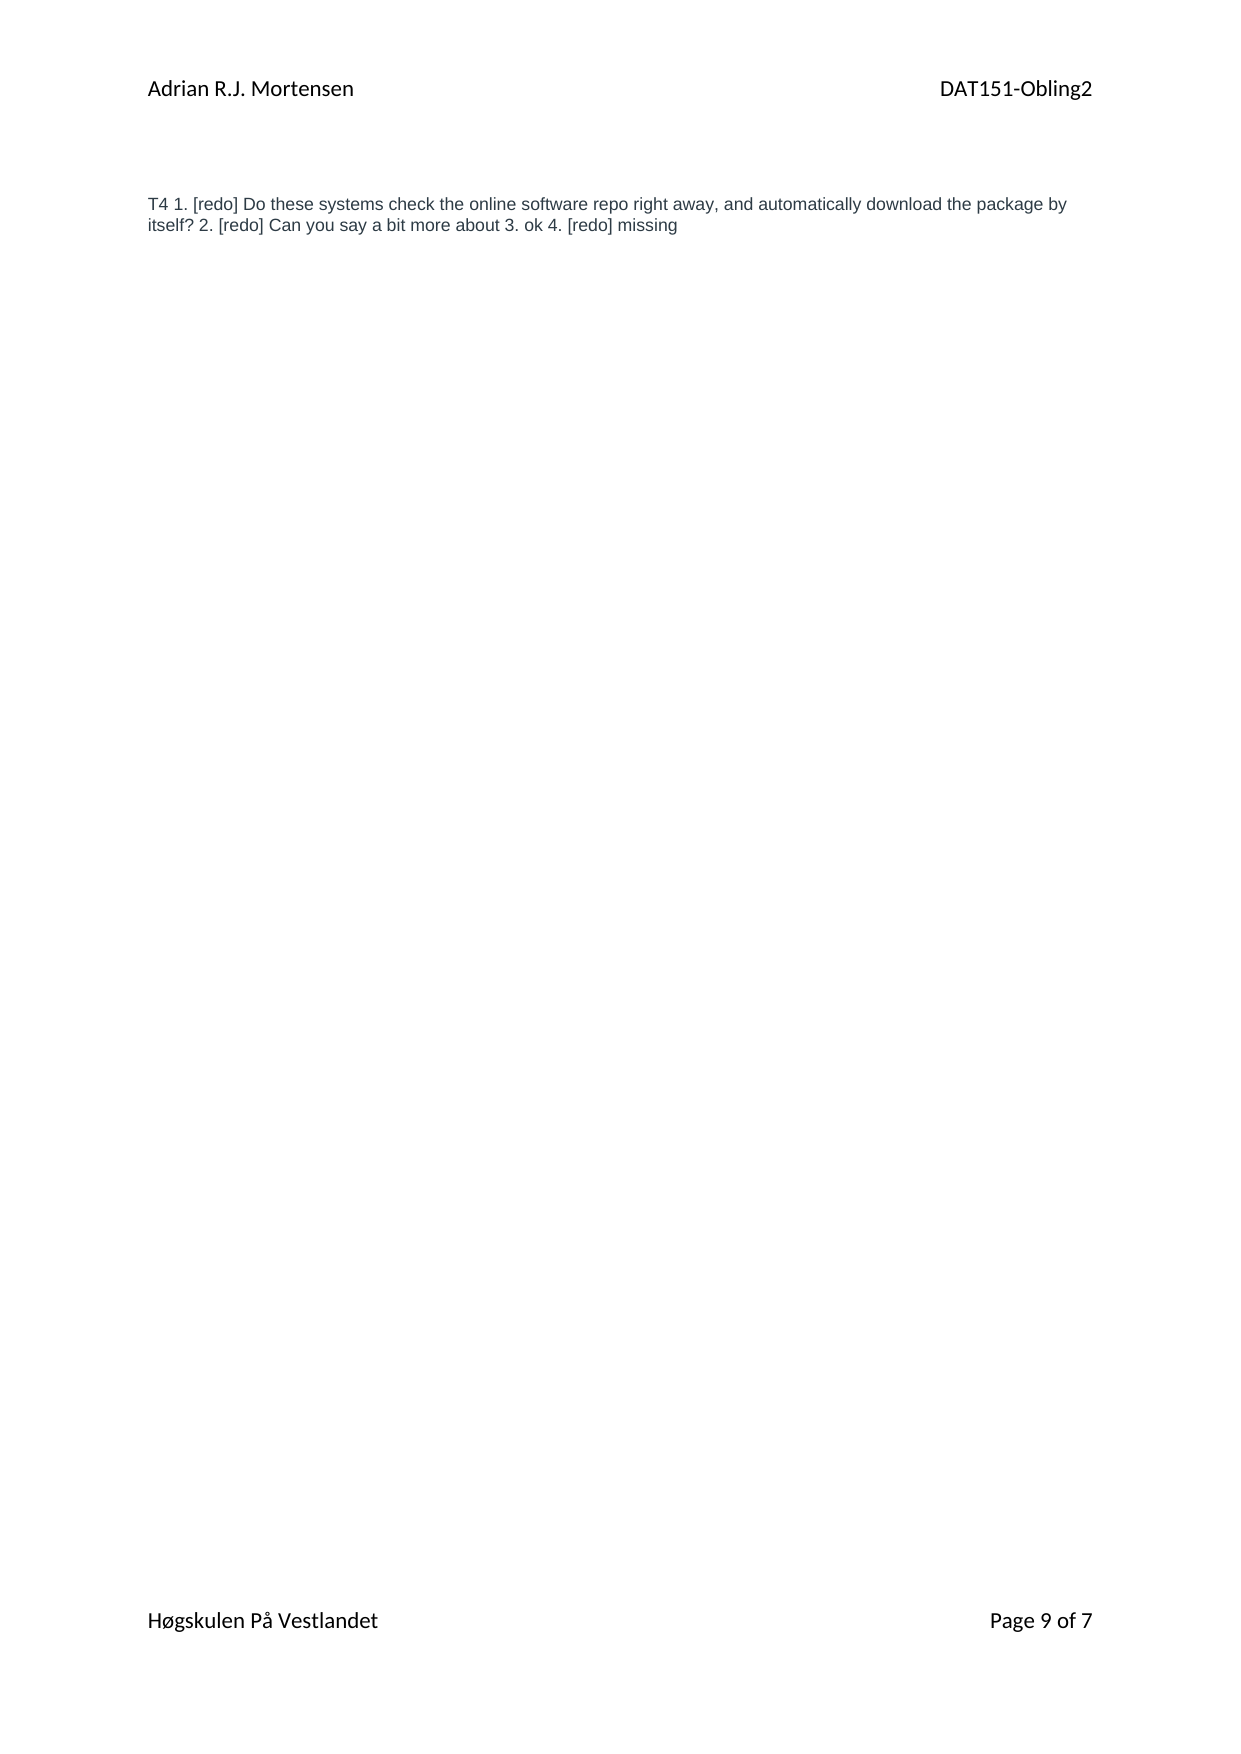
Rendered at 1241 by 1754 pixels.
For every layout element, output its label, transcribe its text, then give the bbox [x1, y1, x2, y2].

text T4 1. [redo] Do these systems check the online software repo right away, and automatically download the package by itself? 2. [redo] Can you say a bit more about 3. ok 4. [redo] missing [148, 194, 1093, 235]
